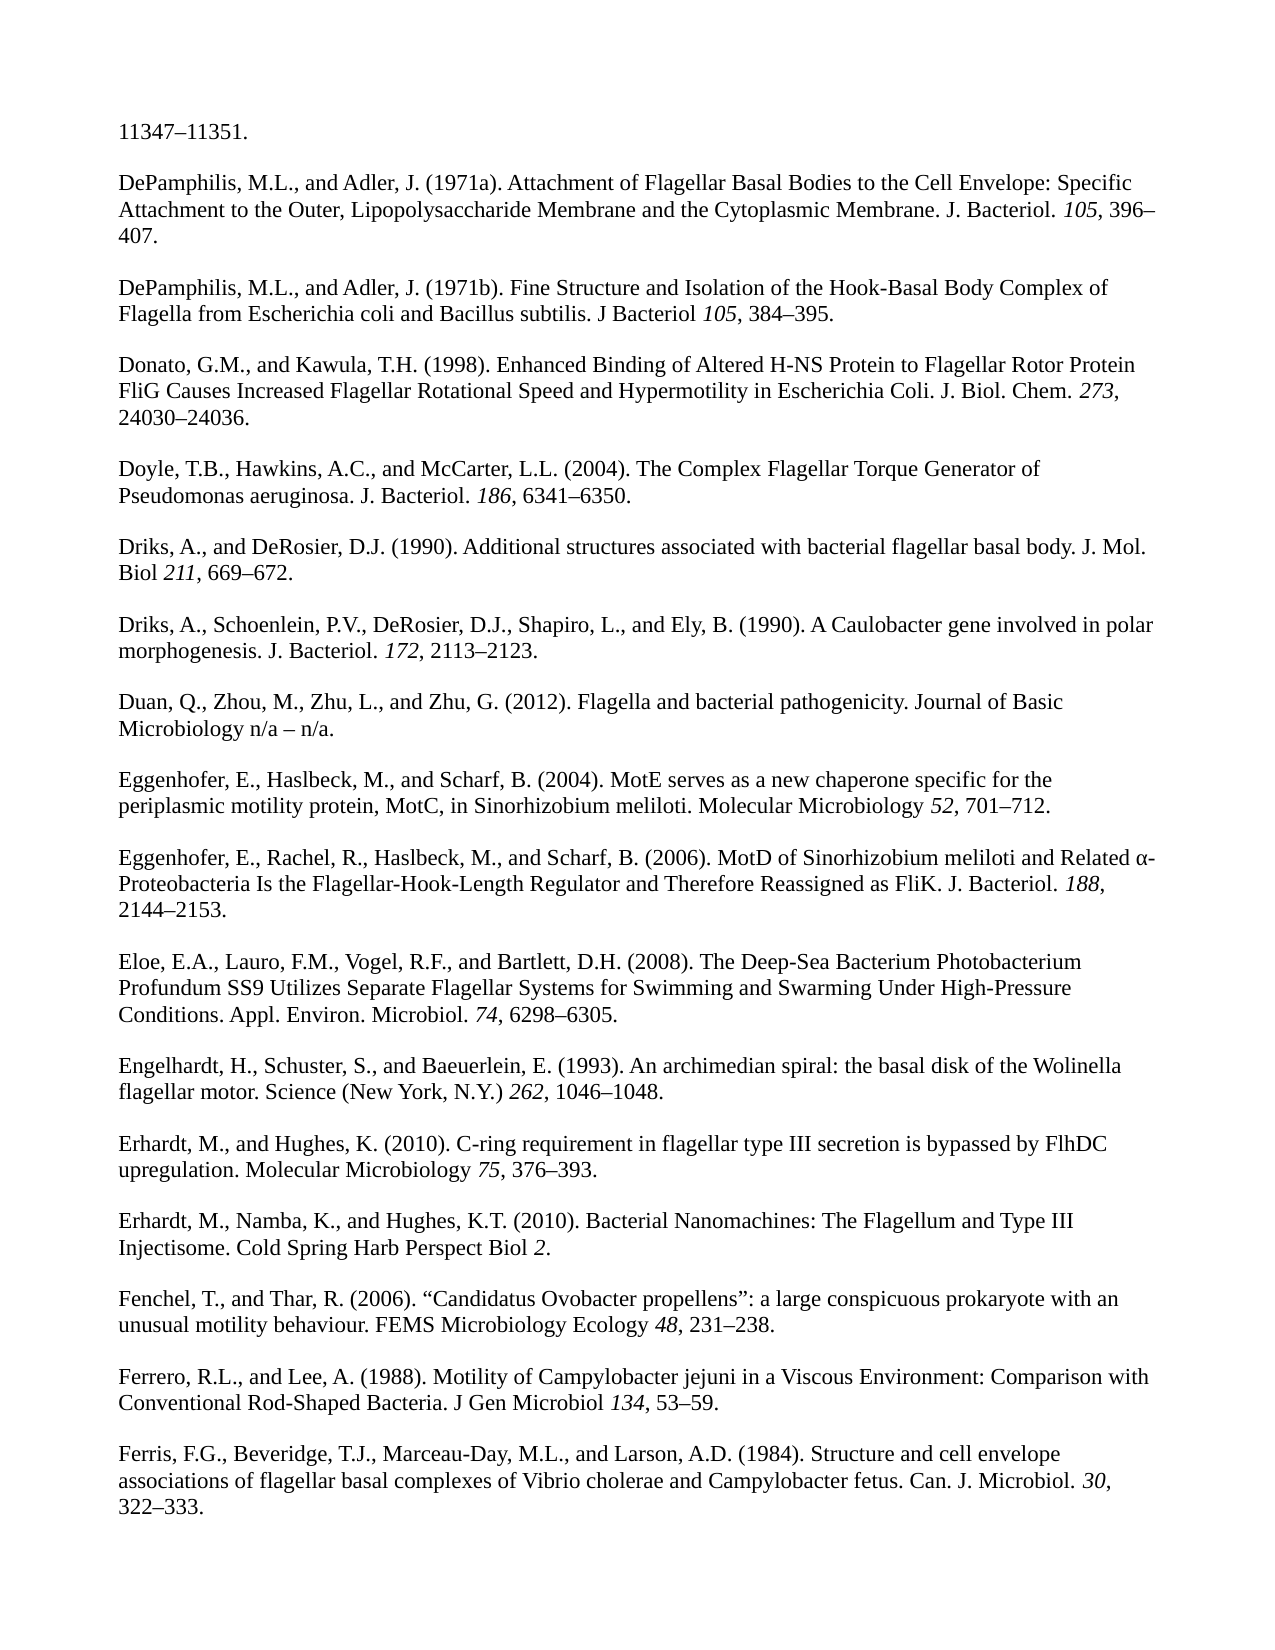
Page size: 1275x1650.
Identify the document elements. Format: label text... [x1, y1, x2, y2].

text Donato, G.M., and Kawula, T.H. (1998). Enhanced Binding of Altered H-NS Protein to Flagellar Rotor Protein FliG Causes Increased Flagellar Rotational Speed and Hypermotility in Escherichia Coli. J. Biol. Chem. 273, 24030–24036. [118, 351, 1157, 430]
text Driks, A., and DeRosier, D.J. (1990). Additional structures associated with bacterial flagellar basal body. J. Mol. Biol 211, 669–672. [118, 533, 1157, 586]
text 11347–11351. [118, 118, 1157, 144]
text Eggenhofer, E., Rachel, R., Haslbeck, M., and Scharf, B. (2006). MotD of Sinorhizobium meliloti and Related α-Proteobacteria Is the Flagellar-Hook-Length Regulator and Therefore Reassigned as FliK. J. Bacteriol. 188, 2144–2153. [118, 844, 1157, 923]
text Fenchel, T., and Thar, R. (2006). “Candidatus Ovobacter propellens”: a large conspicuous prokaryote with an unusual motility behaviour. FEMS Microbiology Ecology 48, 231–238. [118, 1285, 1157, 1338]
text Ferris, F.G., Beveridge, T.J., Marceau-Day, M.L., and Larson, A.D. (1984). Structure and cell envelope associations of flagellar basal complexes of Vibrio cholerae and Campylobacter fetus. Can. J. Microbiol. 30, 322–333. [118, 1441, 1157, 1519]
text DePamphilis, M.L., and Adler, J. (1971a). Attachment of Flagellar Basal Bodies to the Cell Envelope: Specific Attachment to the Outer, Lipopolysaccharide Membrane and the Cytoplasmic Membrane. J. Bacteriol. 105, 396–407. [118, 169, 1157, 248]
text Duan, Q., Zhou, M., Zhu, L., and Zhu, G. (2012). Flagella and bacterial pathogenicity. Journal of Basic Microbiology n/a – n/a. [118, 688, 1157, 741]
text Erhardt, M., Namba, K., and Hughes, K.T. (2010). Bacterial Nanomachines: The Flagellum and Type III Injectisome. Cold Spring Harb Perspect Biol 2. [118, 1207, 1157, 1260]
text Erhardt, M., and Hughes, K. (2010). C-ring requirement in flagellar type III secretion is bypassed by FlhDC upregulation. Molecular Microbiology 75, 376–393. [118, 1130, 1157, 1182]
text Ferrero, R.L., and Lee, A. (1988). Motility of Campylobacter jejuni in a Viscous Environment: Comparison with Conventional Rod-Shaped Bacteria. J Gen Microbiol 134, 53–59. [118, 1363, 1157, 1416]
text DePamphilis, M.L., and Adler, J. (1971b). Fine Structure and Isolation of the Hook-Basal Body Complex of Flagella from Escherichia coli and Bacillus subtilis. J Bacteriol 105, 384–395. [118, 273, 1157, 326]
text Engelhardt, H., Schuster, S., and Baeuerlein, E. (1993). An archimedian spiral: the basal disk of the Wolinella flagellar motor. Science (New York, N.Y.) 262, 1046–1048. [118, 1052, 1157, 1105]
text Doyle, T.B., Hawkins, A.C., and McCarter, L.L. (2004). The Complex Flagellar Torque Generator of Pseudomonas aeruginosa. J. Bacteriol. 186, 6341–6350. [118, 455, 1157, 508]
text Driks, A., Schoenlein, P.V., DeRosier, D.J., Shapiro, L., and Ely, B. (1990). A Caulobacter gene involved in polar morphogenesis. J. Bacteriol. 172, 2113–2123. [118, 611, 1157, 663]
text Eggenhofer, E., Haslbeck, M., and Scharf, B. (2004). MotE serves as a new chaperone specific for the periplasmic motility protein, MotC, in Sinorhizobium meliloti. Molecular Microbiology 52, 701–712. [118, 766, 1157, 819]
text Eloe, E.A., Lauro, F.M., Vogel, R.F., and Bartlett, D.H. (2008). The Deep-Sea Bacterium Photobacterium Profundum SS9 Utilizes Separate Flagellar Systems for Swimming and Swarming Under High-Pressure Conditions. Appl. Environ. Microbiol. 74, 6298–6305. [118, 948, 1157, 1027]
